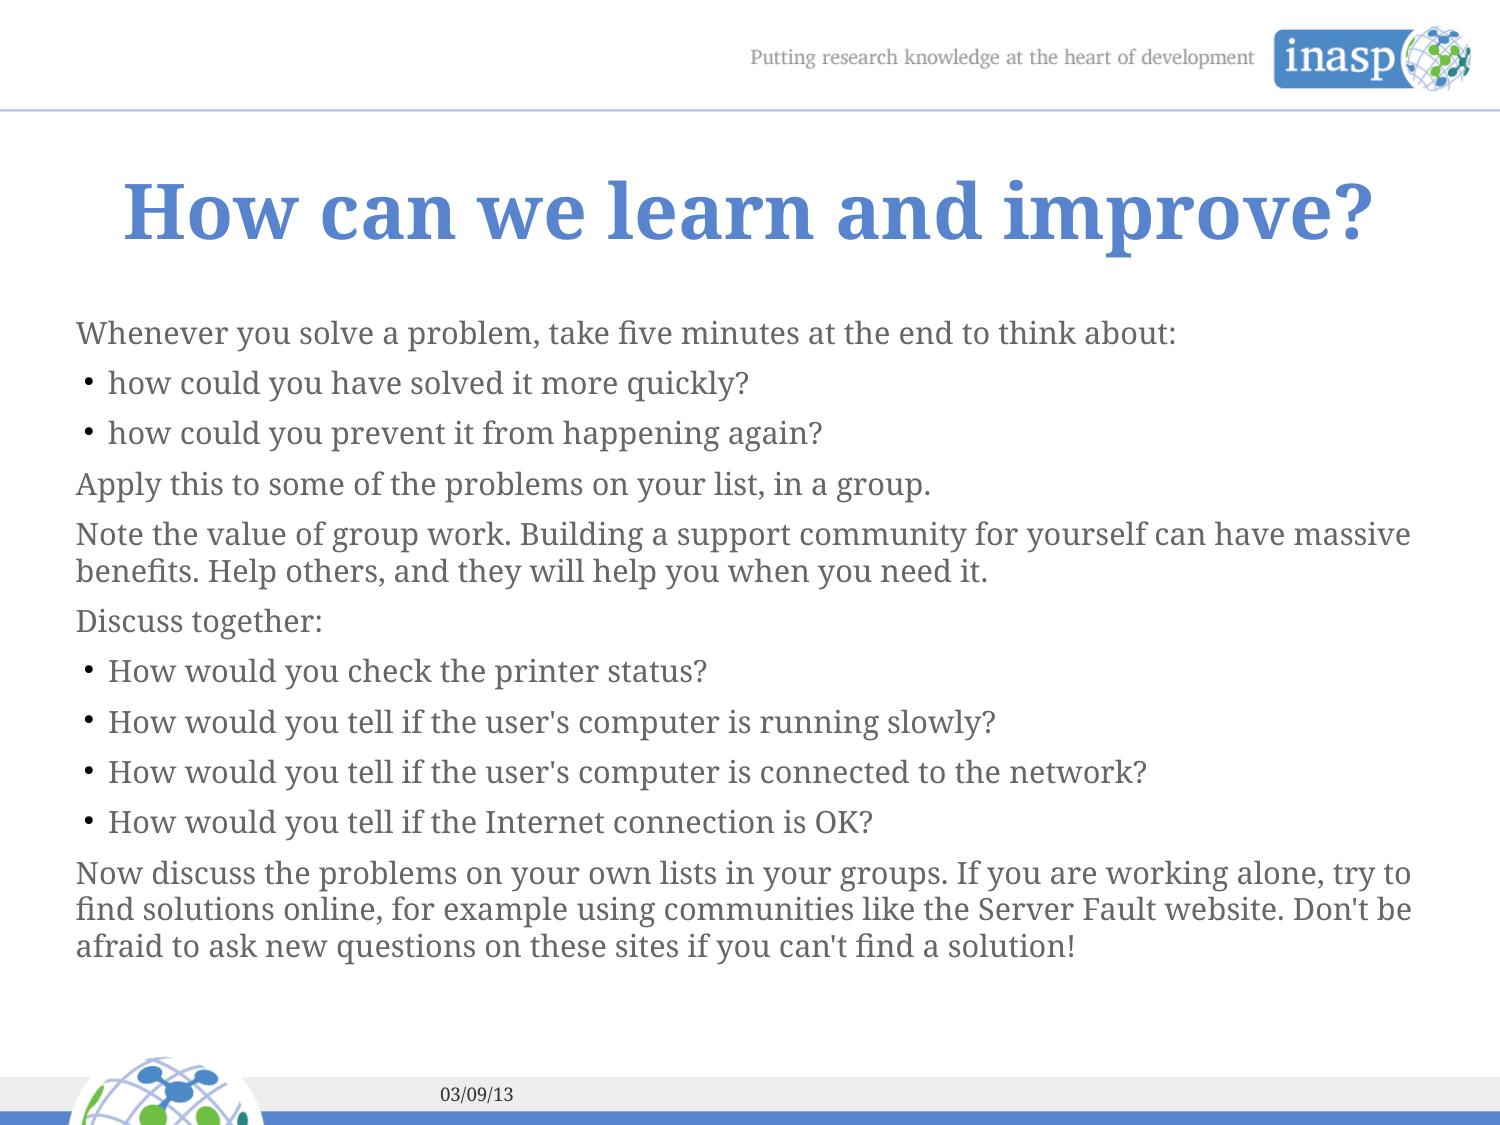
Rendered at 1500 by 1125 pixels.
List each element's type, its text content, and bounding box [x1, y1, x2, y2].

title How can we learn and improve? [75, 129, 1426, 313]
list Whenever you solve a problem, take five minutes at the end to think about: how could you have solved it more quickly? how could you prevent it from happening again? Apply this to some of the problems on your list, in a group. Note the value of group work. Building a support community for yourself can have massive benefits. Help others, and they will help you when you need it. Discuss together: How would you check the printer status? How would you tell if the user's computer is running slowly? How would you tell if the user's computer is connected to the network? How would you tell if the Internet connection is OK? Now discuss the problems on your own lists in your groups. If you are working alone, try to find solutions online, for example using communities like the Server Fault website. Don't be afraid to ask new questions on these sites if you can't find a solution! [75, 313, 1426, 967]
picture [0, 0, 1500, 1125]
